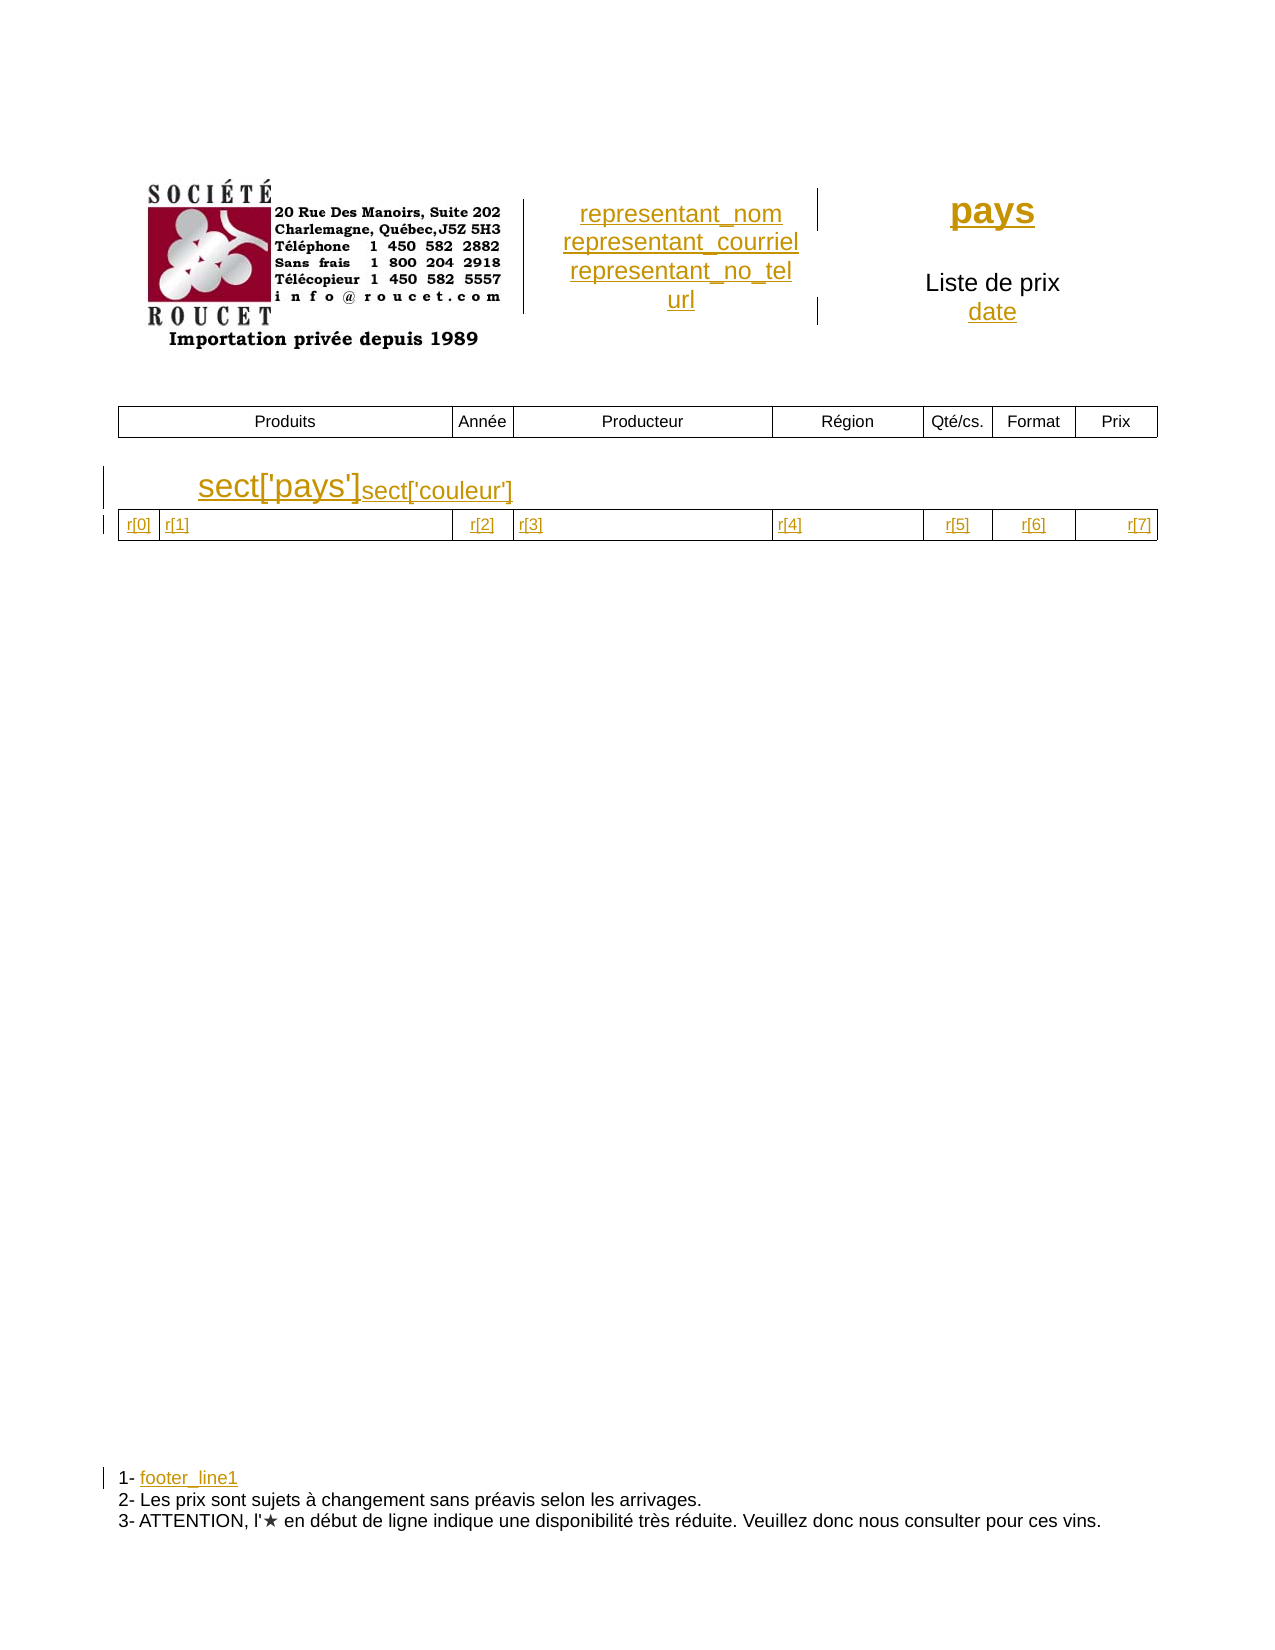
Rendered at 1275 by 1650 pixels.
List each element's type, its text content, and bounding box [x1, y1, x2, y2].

table_header r[6] [993, 510, 1075, 540]
table_cell representant_courriel [538, 227, 824, 256]
table_header r[1] [160, 510, 452, 540]
table_header Région [773, 407, 923, 437]
table_header r[7] [1076, 510, 1157, 540]
table_header Prix [1076, 407, 1157, 437]
table_header Produits [119, 407, 452, 437]
picture [143, 177, 505, 352]
table_header Qté/cs. [924, 407, 992, 437]
table_cell Liste de prix [832, 268, 1153, 297]
table_cell date [832, 297, 1153, 325]
table_header Producteur [514, 407, 772, 437]
table_header r[2] [453, 510, 513, 540]
table_header sect['pays'] [198, 466, 361, 499]
table_header Format [993, 407, 1075, 437]
table_header r[3] [514, 510, 772, 540]
table_header Année [453, 407, 513, 437]
table_header r[4] [773, 510, 923, 540]
table_header sect['couleur'] [361, 466, 536, 504]
table_cell url [538, 285, 824, 313]
table_header r[0] [119, 510, 159, 540]
table_header r[5] [924, 510, 992, 540]
table_header pays [832, 188, 1153, 268]
table_header representant_nom [538, 199, 817, 227]
table_cell representant_no_tel [538, 256, 824, 285]
